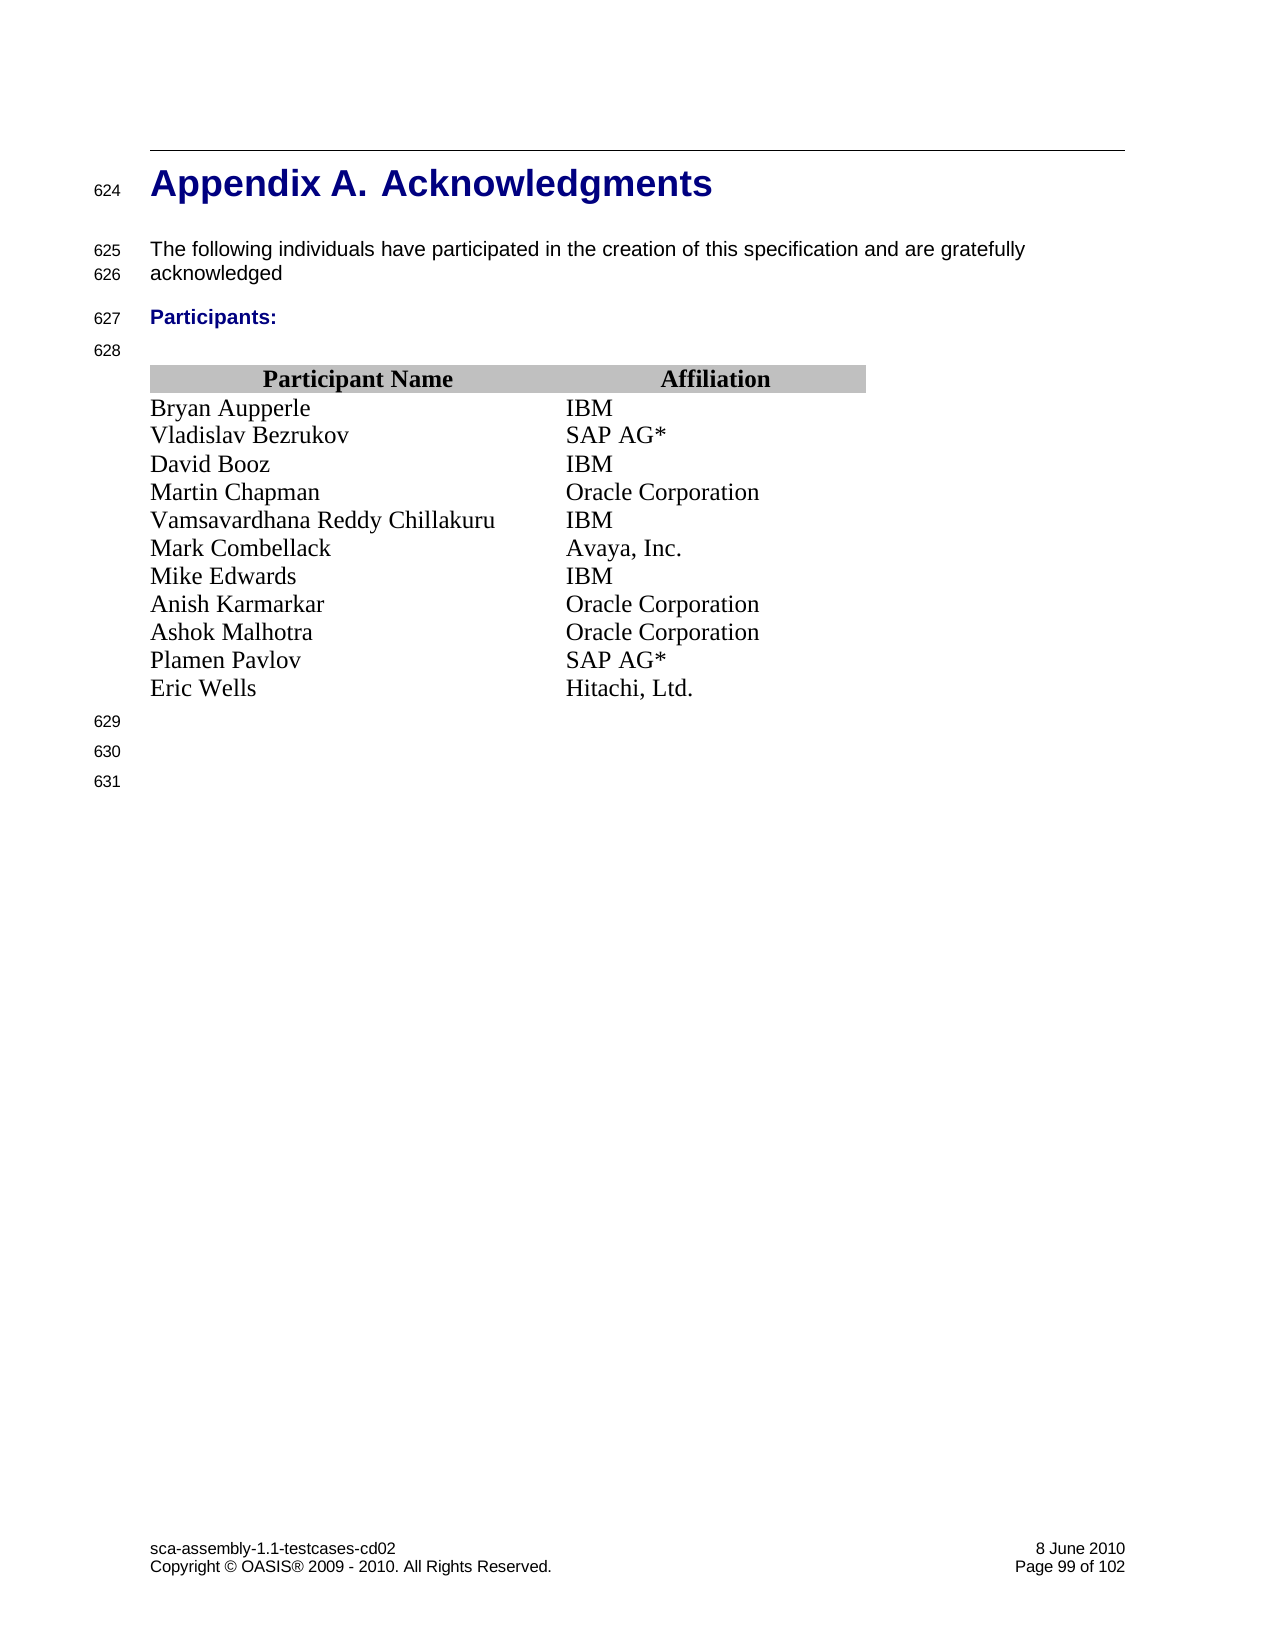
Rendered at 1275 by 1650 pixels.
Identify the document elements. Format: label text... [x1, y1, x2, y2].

table_cell Anish Karmarkar [150, 590, 566, 618]
table_cell Avaya, Inc. [566, 534, 866, 562]
table_cell IBM [566, 562, 866, 589]
table_cell IBM [566, 394, 866, 421]
table_cell SAP AG* [566, 421, 866, 449]
table_cell Martin Chapman [150, 478, 566, 506]
table_cell Vamsavardhana Reddy Chillakuru [150, 506, 566, 533]
table_header Participant Name [150, 365, 566, 393]
table_cell Mark Combellack [150, 534, 566, 562]
table_cell Vladislav Bezrukov [150, 421, 566, 449]
subtitle Acknowledgments [150, 151, 1125, 204]
table_cell SAP AG* [566, 646, 866, 674]
table_cell Plamen Pavlov [150, 646, 566, 674]
table_cell Eric Wells [150, 674, 566, 702]
table_cell David Booz [150, 450, 566, 477]
table_cell Mike Edwards [150, 562, 566, 589]
table_cell Ashok Malhotra [150, 618, 566, 646]
text The following individuals have participated in the creation of this specification and are gratefully acknowledged [150, 238, 1125, 285]
table_cell Oracle Corporation [566, 478, 866, 506]
table_cell Oracle Corporation [566, 618, 866, 646]
title Participants: [150, 306, 1125, 329]
table_header Affiliation [566, 365, 866, 393]
table_cell Hitachi, Ltd. [566, 674, 866, 702]
table_cell Bryan Aupperle [150, 394, 566, 421]
table_cell IBM [566, 450, 866, 477]
table_cell IBM [566, 506, 866, 533]
table_cell Oracle Corporation [566, 590, 866, 618]
